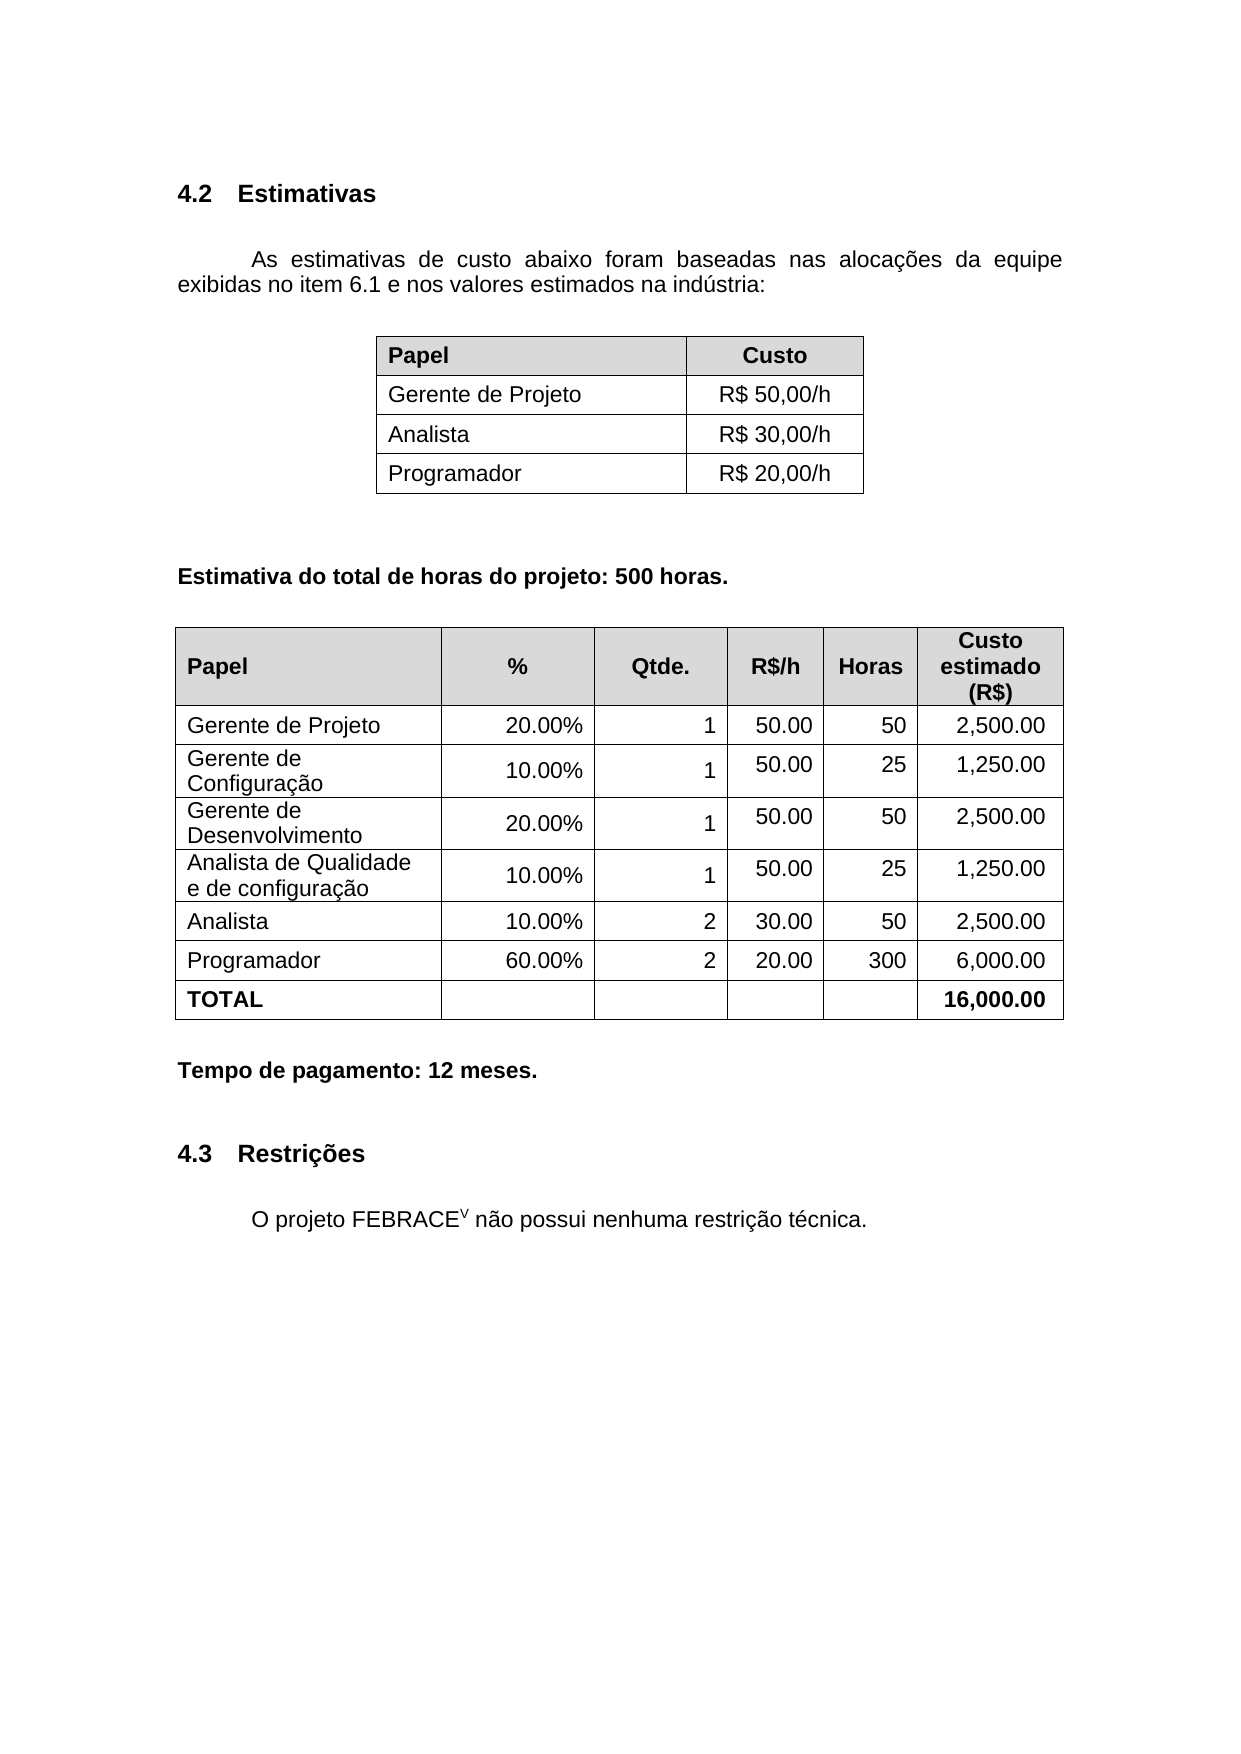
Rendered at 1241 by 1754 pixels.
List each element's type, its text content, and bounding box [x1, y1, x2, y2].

table_cell Gerente de Configuração [176, 745, 441, 797]
table_cell 6,000.00 [918, 941, 1063, 979]
table_cell [728, 981, 823, 1019]
table_cell 60,00% [442, 941, 594, 979]
table_cell 10,00% [442, 902, 594, 940]
table_cell Analista [176, 902, 441, 940]
table_cell 50 [824, 706, 917, 744]
table_cell 50 [824, 902, 917, 940]
table_cell Gerente de Desenvolvimento [176, 798, 441, 849]
table_cell 16,000.00 [918, 981, 1063, 1019]
table_cell 2 [595, 941, 727, 979]
table_cell Analista de Qualidade e de configuração [176, 850, 441, 901]
table_cell 1 [595, 850, 727, 901]
table_cell Programador [176, 941, 441, 979]
table_cell 30.00 [728, 902, 823, 940]
table_header Custo [687, 337, 863, 375]
subtitle Estimativas [177, 180, 1063, 208]
table_header Papel [176, 628, 441, 705]
table_header % [442, 628, 594, 705]
table_cell R$ 30,00/h [687, 415, 863, 453]
table_cell 1,250.00 [918, 850, 1063, 901]
table_cell [442, 981, 594, 1019]
table_header Custo estimado (R$) [918, 628, 1063, 705]
table_cell 2,500.00 [918, 902, 1063, 940]
table_cell Analista [377, 415, 686, 453]
table_cell [595, 981, 727, 1019]
table_cell 1 [595, 745, 727, 797]
table_cell 50 [824, 798, 917, 849]
table_cell 25 [824, 850, 917, 901]
table_cell 10,00% [442, 850, 594, 901]
table_cell 20,00% [442, 798, 594, 849]
text Estimativa do total de horas do projeto: 500 horas. [177, 563, 1063, 589]
table_cell 50.00 [728, 850, 823, 901]
table_cell Gerente de Projeto [377, 376, 686, 414]
table_cell R$ 50,00/h [687, 376, 863, 414]
table_cell 1 [595, 706, 727, 744]
table_cell R$ 20,00/h [687, 454, 863, 492]
table_cell 50.00 [728, 706, 823, 744]
table_cell 50.00 [728, 798, 823, 849]
text As estimativas de custo abaixo foram baseadas nas alocações da equipe exibidas no item 6.1 e nos valores estimados na indústria: [177, 246, 1063, 298]
table_cell 2 [595, 902, 727, 940]
table_cell [824, 981, 917, 1019]
table_cell 10,00% [442, 745, 594, 797]
table_cell 300 [824, 941, 917, 979]
table_cell 2,500.00 [918, 798, 1063, 849]
text Tempo de pagamento: 12 meses. [177, 1058, 1063, 1083]
table_cell 20.00 [728, 941, 823, 979]
table_cell 50.00 [728, 745, 823, 797]
subtitle Restrições [177, 1140, 1063, 1168]
table_cell 1,250.00 [918, 745, 1063, 797]
table_cell 20,00% [442, 706, 594, 744]
table_header R$/h [728, 628, 823, 705]
table_header Papel [377, 337, 686, 375]
table_cell 25 [824, 745, 917, 797]
table_cell Programador [377, 454, 686, 492]
table_cell TOTAL [176, 981, 441, 1019]
table_cell 1 [595, 798, 727, 849]
table_header Qtde. [595, 628, 727, 705]
table_cell Gerente de Projeto [176, 706, 441, 744]
table_header Horas [824, 628, 917, 705]
text O projeto FEBRACEV não possui nenhuma restrição técnica. [177, 1206, 1063, 1232]
table_cell 2,500.00 [918, 706, 1063, 744]
